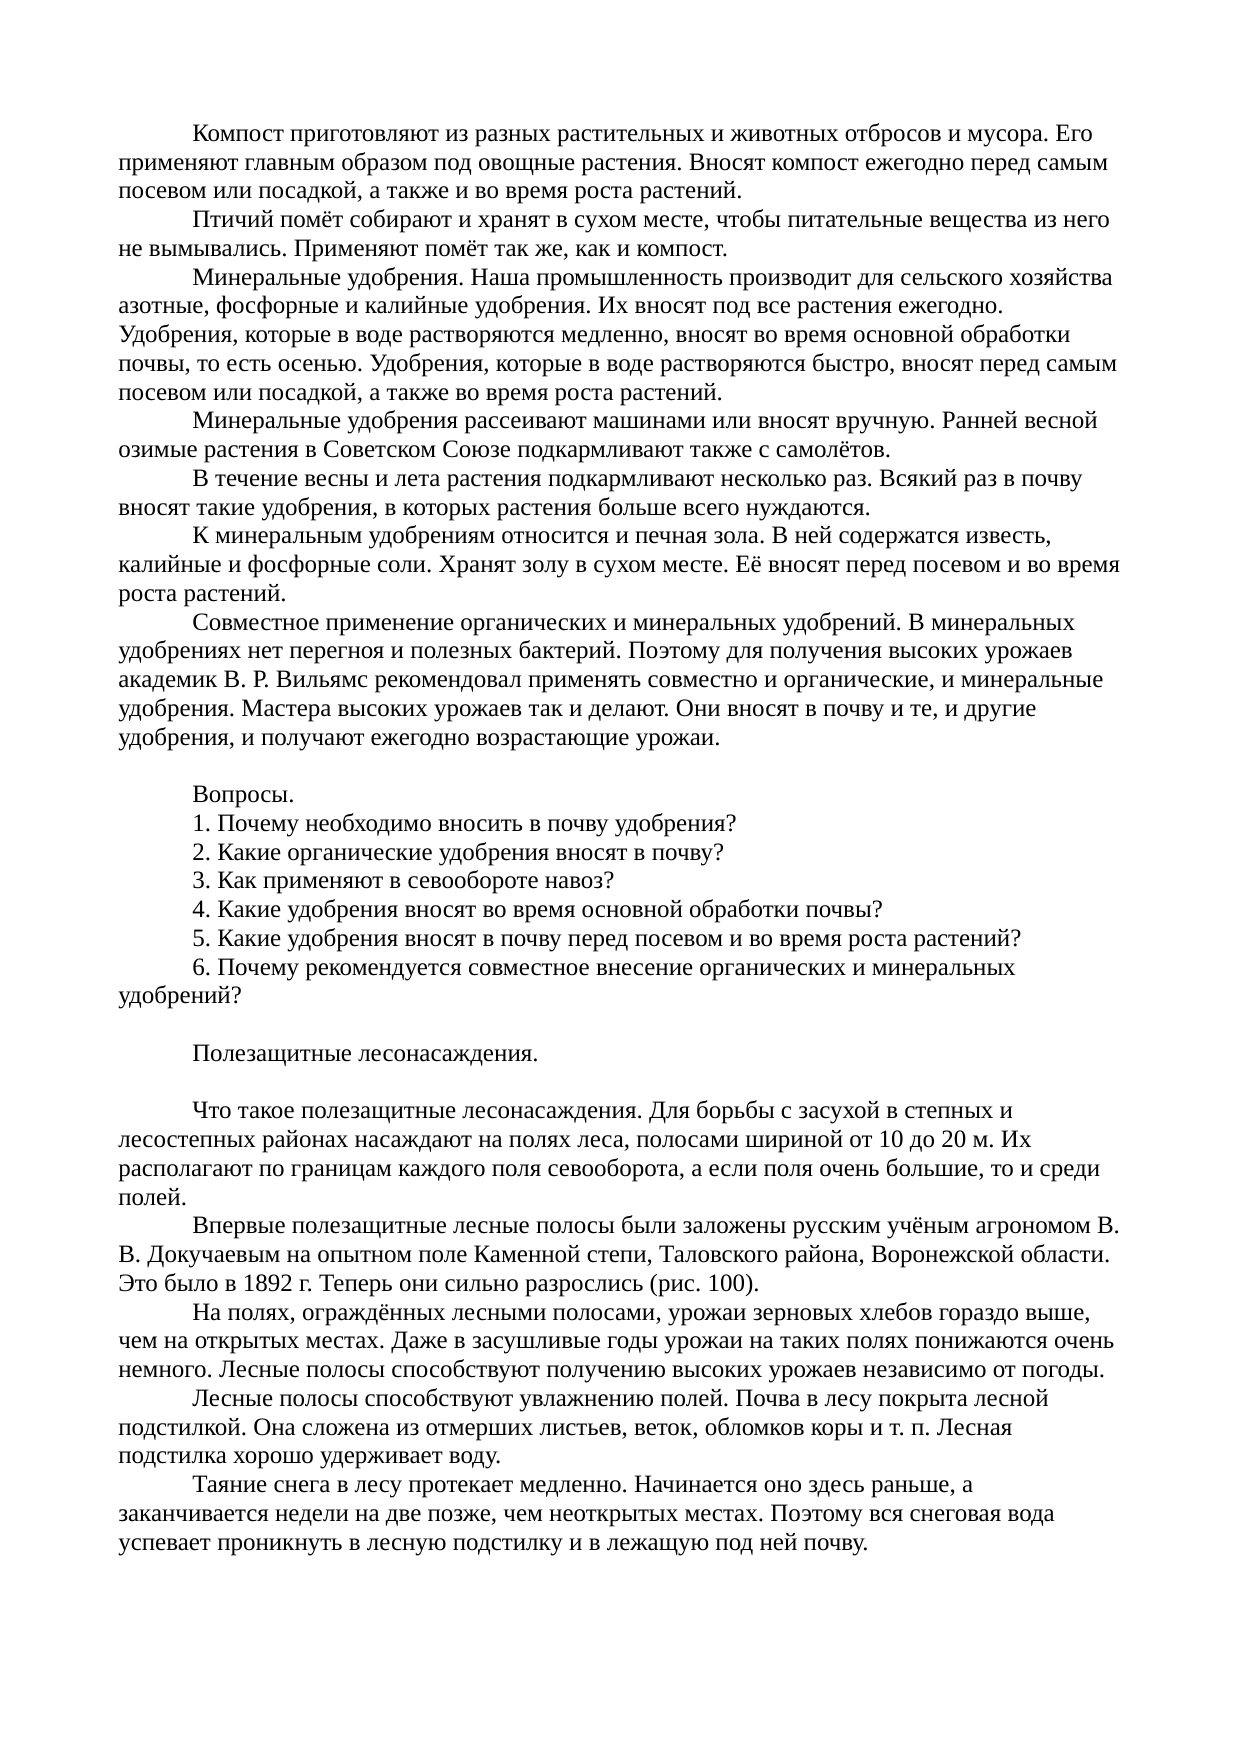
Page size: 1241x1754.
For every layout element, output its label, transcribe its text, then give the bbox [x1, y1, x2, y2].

text К минеральным удобрениям относится и печная зола. В ней содержатся известь, калийные и фосфорные соли. Хранят золу в сухом месте. Её вносят перед посевом и во время роста растений. [118, 521, 1122, 607]
text Минеральные удобрения. Наша промышленность производит для сельского хозяйства азотные, фосфорные и калийные удобрения. Их вносят под все растения ежегодно. Удобрения, которые в воде растворяются медленно, вносят во время основной обработки почвы, то есть осенью. Удобрения, которые в воде растворяются быстро, вносят перед самым посевом или посадкой, а также во время роста растений. [118, 262, 1122, 406]
text 6. Почему рекомендуется совместное внесение органических и минеральных удобрений? [118, 952, 1122, 1009]
text Таяние снега в лесу протекает медленно. Начинается оно здесь раньше, а заканчивается недели на две позже, чем неоткрытых местах. Поэтому вся снеговая вода успевает проникнуть в лесную подстилку и в лежащую под ней почву. [118, 1469, 1122, 1556]
text Птичий помёт собирают и хранят в сухом месте, чтобы питательные вещества из него не вымывались. Применяют помёт так же, как и компост. [118, 204, 1122, 262]
text Компост приготовляют из разных растительных и животных отбросов и мусора. Его применяют главным образом под овощные растения. Вносят компост ежегодно перед самым посевом или посадкой, а также и во время роста растений. [118, 118, 1122, 204]
text Что такое полезащитные лесонасаждения. Для борьбы с засухой в степных и лесостепных районах насаждают на полях леса, полосами шириной от 10 до 20 м. Их располагают по границам каждого поля севооборота, а если поля очень большие, то и среди полей. [118, 1096, 1122, 1211]
text Вопросы. [118, 779, 1122, 808]
text Полезащитные лесонасаждения. [118, 1038, 1122, 1067]
text Минеральные удобрения рассеивают машинами или вносят вручную. Ранней весной озимые растения в Советском Союзе подкармливают также с самолётов. [118, 406, 1122, 463]
text 3. Как применяют в севообороте навоз? [118, 866, 1122, 894]
text 2. Какие органические удобрения вносят в почву? [118, 837, 1122, 866]
text Совместное применение органических и минеральных удобрений. В минеральных удобрениях нет перегноя и полезных бактерий. Поэтому для получения высоких урожаев академик В. Р. Вильямс рекомендовал применять совместно и органические, и минеральные удобрения. Мастера высоких урожаев так и делают. Они вносят в почву и те, и другие удобрения, и получают ежегодно возрастающие урожаи. [118, 607, 1122, 751]
text 5. Какие удобрения вносят в почву перед посевом и во время роста растений? [118, 923, 1122, 952]
text В течение весны и лета растения подкармливают несколько раз. Всякий раз в почву вносят такие удобрения, в которых растения больше всего нуждаются. [118, 463, 1122, 521]
text 4. Какие удобрения вносят во время основной обработки почвы? [118, 894, 1122, 923]
text Впервые полезащитные лесные полосы были заложены русским учёным агрономом В. В. Докучаевым на опытном поле Каменной степи, Таловского района, Воронежской области. Это было в 1892 г. Теперь они сильно разрослись (рис. 100). [118, 1211, 1122, 1297]
text 1. Почему необходимо вносить в почву удобрения? [118, 808, 1122, 837]
text Лесные полосы способствуют увлажнению полей. Почва в лесу покрыта лесной подстилкой. Она сложена из отмерших листьев, веток, обломков коры и т. п. Лесная подстилка хорошо удерживает воду. [118, 1383, 1122, 1469]
text На полях, ограждённых лесными полосами, урожаи зерновых хлебов гораздо выше, чем на открытых местах. Даже в засушливые годы урожаи на таких полях понижаются очень немного. Лесные полосы способствуют получению высоких урожаев независимо от погоды. [118, 1297, 1122, 1383]
